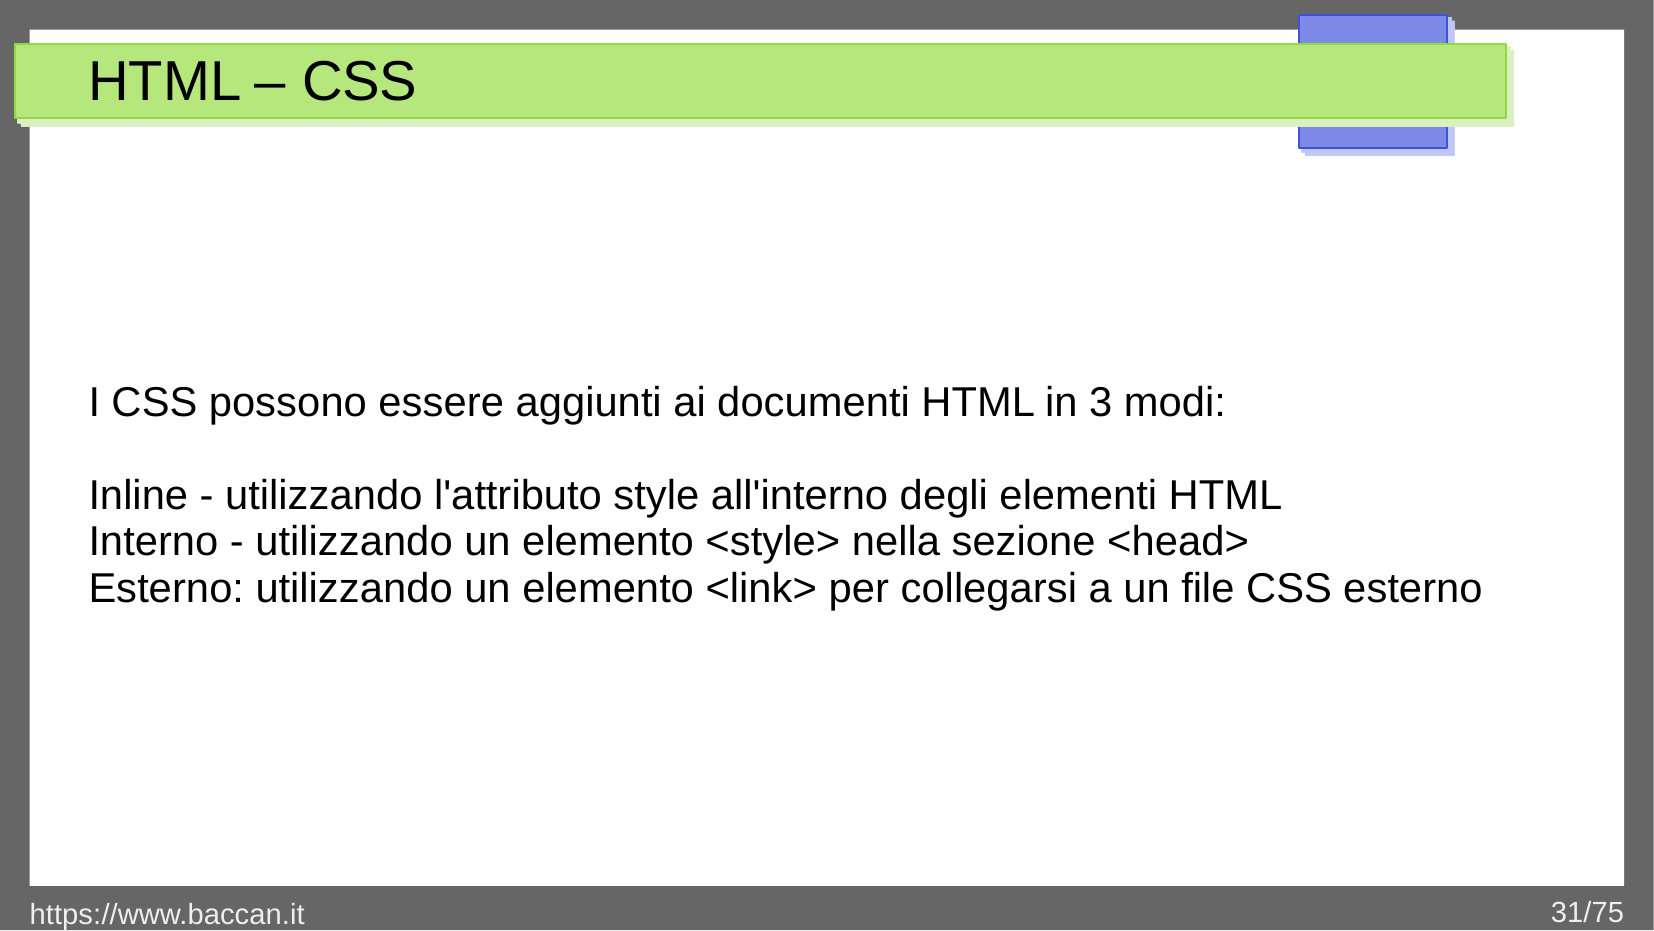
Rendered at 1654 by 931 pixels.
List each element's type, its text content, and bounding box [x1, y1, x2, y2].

text_box I CSS possono essere aggiunti ai documenti HTML in 3 modi: Inline - utilizzando l'attributo style all'interno degli elementi HTML Interno - utilizzando un elemento <style> nella sezione <head> Esterno: utilizzando un elemento <link> per collegarsi a un file CSS esterno [88, 169, 1565, 820]
title HTML – CSS [88, 44, 1506, 119]
